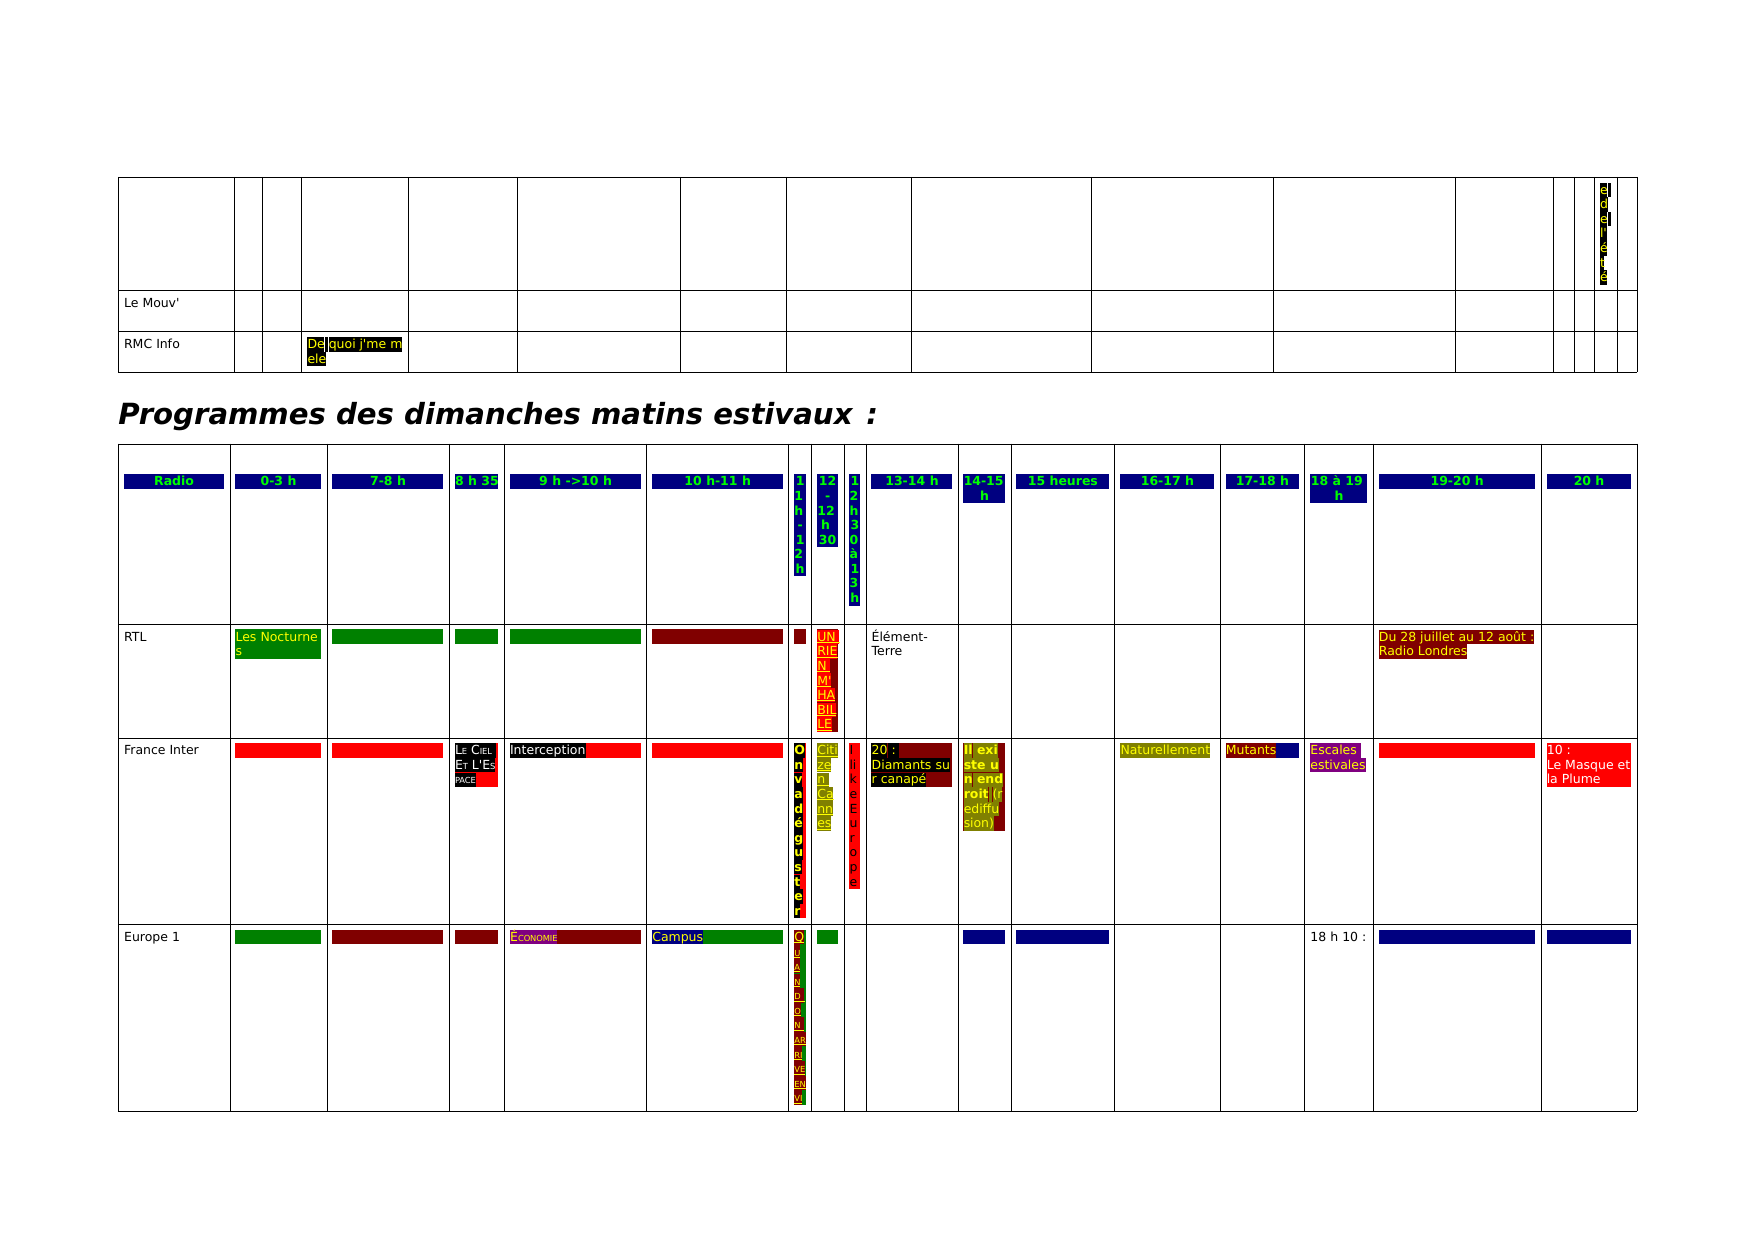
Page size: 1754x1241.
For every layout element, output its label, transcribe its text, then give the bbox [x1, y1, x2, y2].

table_cell [1575, 332, 1594, 372]
table_cell [867, 925, 958, 1111]
table_header 19-20 h [1374, 445, 1541, 624]
table_cell De quoi j'me mele [302, 332, 408, 372]
table_cell Le Mouv' [119, 291, 234, 331]
table_cell On va déguster [789, 739, 811, 924]
table_header 10 h-11 h [647, 445, 788, 624]
table_cell [263, 332, 301, 372]
table_cell [409, 332, 517, 372]
table_cell Mutants [1221, 739, 1304, 924]
table_cell 18 h 10 : [1305, 925, 1373, 1111]
table_cell [1595, 291, 1617, 331]
table_cell [1456, 291, 1553, 331]
table_cell RMC Info [119, 332, 234, 372]
table_cell [328, 925, 449, 1111]
table_cell [231, 925, 327, 1111]
table_cell Économie [505, 925, 646, 1111]
table_cell Les Nocturnes [231, 625, 327, 737]
table_cell [450, 925, 504, 1111]
table_cell [235, 178, 262, 290]
table_cell Naturellement [1115, 739, 1220, 924]
table_cell [1575, 178, 1594, 290]
table_cell Citizen Cannes [812, 739, 844, 924]
table_cell [681, 332, 786, 372]
table_cell Du 28 juillet au 12 août : Radio Londres [1374, 625, 1541, 737]
table_header 11 h -12 h [789, 445, 811, 624]
table_header 13-14 h [867, 445, 958, 624]
table_cell [959, 925, 1011, 1111]
table_cell [235, 291, 262, 331]
table_cell [518, 332, 680, 372]
table_header 14-15 h [959, 445, 1011, 624]
table_cell [302, 178, 408, 290]
table_cell [787, 332, 911, 372]
table_cell [450, 625, 504, 737]
table_cell [1618, 291, 1637, 331]
table_cell [912, 178, 1091, 290]
table_header 9 h ->10 h [505, 445, 646, 624]
table_cell e de l'été [1595, 178, 1617, 290]
table_cell [1618, 178, 1637, 290]
table_cell Un rien m'habille [812, 625, 844, 737]
table_cell [328, 739, 449, 924]
table_cell Le Ciel Et L'Espace [450, 739, 504, 924]
table_header 8 h 35 [450, 445, 504, 624]
table_cell [1092, 291, 1273, 331]
table_cell [1115, 925, 1220, 1111]
table_cell [845, 925, 866, 1111]
table_cell [812, 925, 844, 1111]
table_header 17-18 h [1221, 445, 1304, 624]
table_cell I like Europe [845, 739, 866, 924]
table_cell [328, 625, 449, 737]
table_cell RTL [119, 625, 230, 737]
table_cell [409, 178, 517, 290]
table_header 0-3 h [231, 445, 327, 624]
table_cell [1274, 332, 1455, 372]
table_cell [1618, 332, 1637, 372]
table_cell [787, 291, 911, 331]
table_cell [1374, 739, 1541, 924]
table_cell [1012, 739, 1114, 924]
table_cell [1542, 925, 1637, 1111]
table_cell [959, 625, 1011, 737]
table_cell 20 : Diamants sur canapé [867, 739, 958, 924]
table_cell [1115, 625, 1220, 737]
table_cell [845, 625, 866, 737]
table_cell [681, 291, 786, 331]
table_cell [518, 291, 680, 331]
table_cell Quand on arrive en vi [789, 925, 811, 1111]
table_cell [789, 625, 811, 737]
table_cell [1221, 625, 1304, 737]
table_cell [1554, 332, 1574, 372]
table_cell [681, 178, 786, 290]
table_header 12-12 h 30 [812, 445, 844, 624]
table_header 7-8 h [328, 445, 449, 624]
table_cell [302, 291, 408, 331]
table_cell [1554, 178, 1574, 290]
table_header 20 h [1542, 445, 1637, 624]
table_header 18 à 19 h [1305, 445, 1373, 624]
table_cell [1012, 625, 1114, 737]
table_cell [235, 332, 262, 372]
table_cell Élément-Terre [867, 625, 958, 737]
table_cell Il existe un endroit (rediffusion) [959, 739, 1011, 924]
table_cell [912, 332, 1091, 372]
table_cell [1456, 178, 1553, 290]
table_cell [1274, 178, 1455, 290]
table_cell [647, 739, 788, 924]
table_cell [1575, 291, 1594, 331]
table_cell [119, 178, 234, 290]
table_cell [263, 291, 301, 331]
table_cell [1554, 291, 1574, 331]
table_cell [1092, 332, 1273, 372]
table_cell [231, 739, 327, 924]
table_cell [1092, 178, 1273, 290]
table_cell [263, 178, 301, 290]
table_cell Escales estivales [1305, 739, 1373, 924]
table_cell [1456, 332, 1553, 372]
table_cell [518, 178, 680, 290]
subtitle Programmes des dimanches matins estivaux : [118, 397, 1636, 431]
table_header 15 heures [1012, 445, 1114, 624]
table_cell [1374, 925, 1541, 1111]
table_cell [1274, 291, 1455, 331]
table_cell [1542, 625, 1637, 737]
table_cell Europe 1 [119, 925, 230, 1111]
table_header 16-17 h [1115, 445, 1220, 624]
table_cell [1595, 332, 1617, 372]
table_cell [1221, 925, 1304, 1111]
table_cell 10 : Le Masque et la Plume [1542, 739, 1637, 924]
table_cell France Inter [119, 739, 230, 924]
table_cell [505, 625, 646, 737]
table_cell [1012, 925, 1114, 1111]
table_cell Campus [647, 925, 788, 1111]
table_cell [1305, 625, 1373, 737]
table_cell [787, 178, 911, 290]
table_header Radio [119, 445, 230, 624]
table_cell [647, 625, 788, 737]
table_header 12 h 30 à 13 h [845, 445, 866, 624]
table_cell [912, 291, 1091, 331]
table_cell Interception [505, 739, 646, 924]
table_cell [409, 291, 517, 331]
